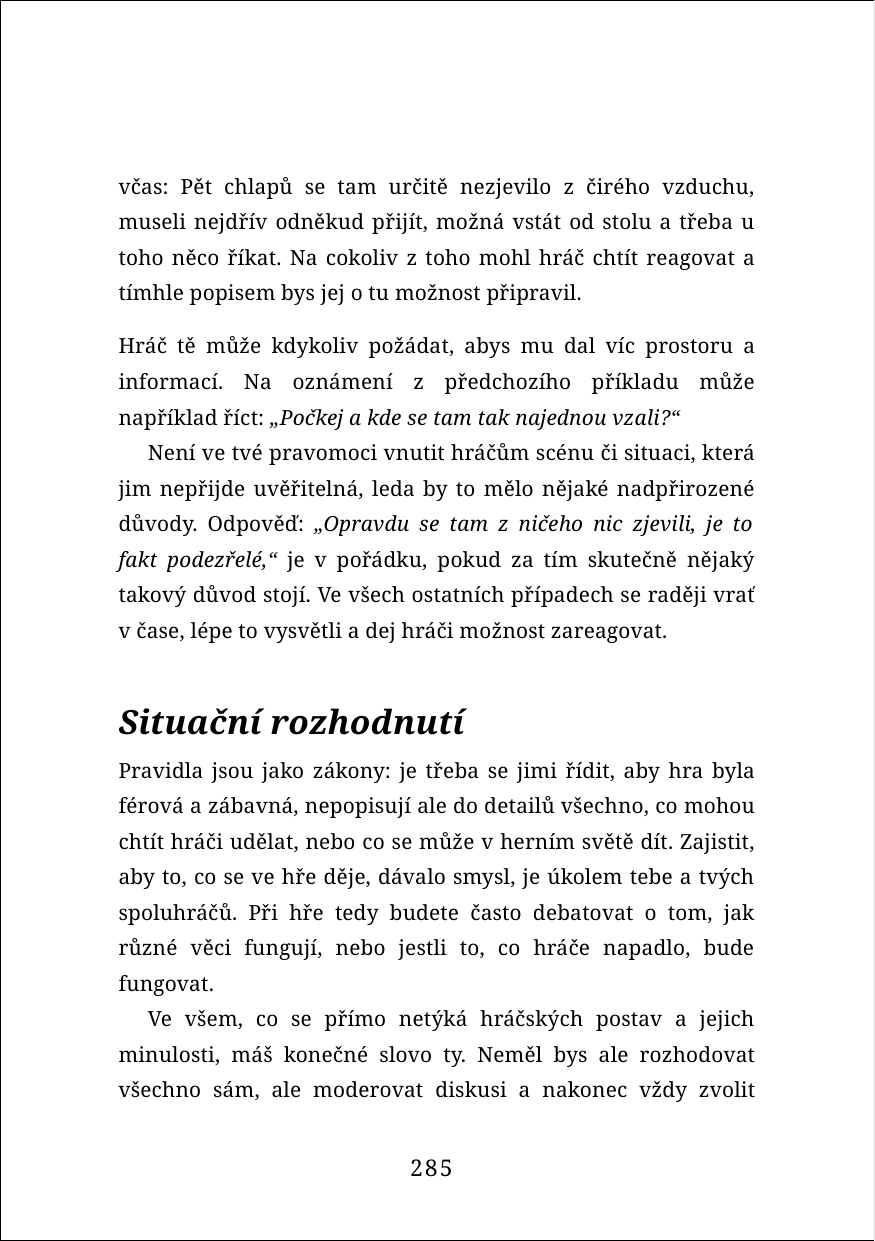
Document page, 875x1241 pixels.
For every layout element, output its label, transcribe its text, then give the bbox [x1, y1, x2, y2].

text Hráč tě může kdykoliv požádat, abys mu dal víc prostoru a informací. Na oznámení z předchozího příkladu může například říct: „Počkej a kde se tam tak najednou vzali?“ Není ve tvé pravomoci vnutit hráčům scénu či situaci, která jim nepřijde uvěřitelná, leda by to mělo nějaké nadpřirozené důvody. Odpověď: „Opravdu se tam z ničeho nic zjevili, je to fakt podezřelé,“ je v pořádku, pokud za tím skutečně nějaký takový důvod stojí. Ve všech ostatních případech se raději vrať v čase, lépe to vysvětli a dej hráči možnost zareagovat. [118, 332, 756, 644]
text Pravidla jsou jako zákony: je třeba se jimi řídit, aby hra byla férová a zábavná, nepopisují ale do detailů všechno, co mohou chtít hráči udělat, nebo co se může v herním světě dít. Zajistit, aby to, co se ve hře děje, dávalo smysl, je úkolem tebe a tvých spoluhráčů. Při hře tedy budete často debatovat o tom, jak různé věci fungují, nebo jestli to, co hráče napadlo, bude fungovat. Ve všem, co se přímo netýká hráčských postav a jejich minulosti, máš konečné slovo ty. Neměl bys ale rozhodovat všechno sám, ale moderovat diskusi a nakonec vždy zvolit [118, 756, 756, 1104]
subtitle Situační rozhodnutí [118, 698, 756, 744]
text včas: Pět chlapů se tam určitě nezjevilo z čirého vzduchu, museli nejdřív odněkud přijít, možná vstát od stolu a třeba u toho něco říkat. Na cokoliv z toho mohl hráč chtít reagovat a tímhle popisem bys jej o tu možnost připravil. [118, 172, 756, 307]
